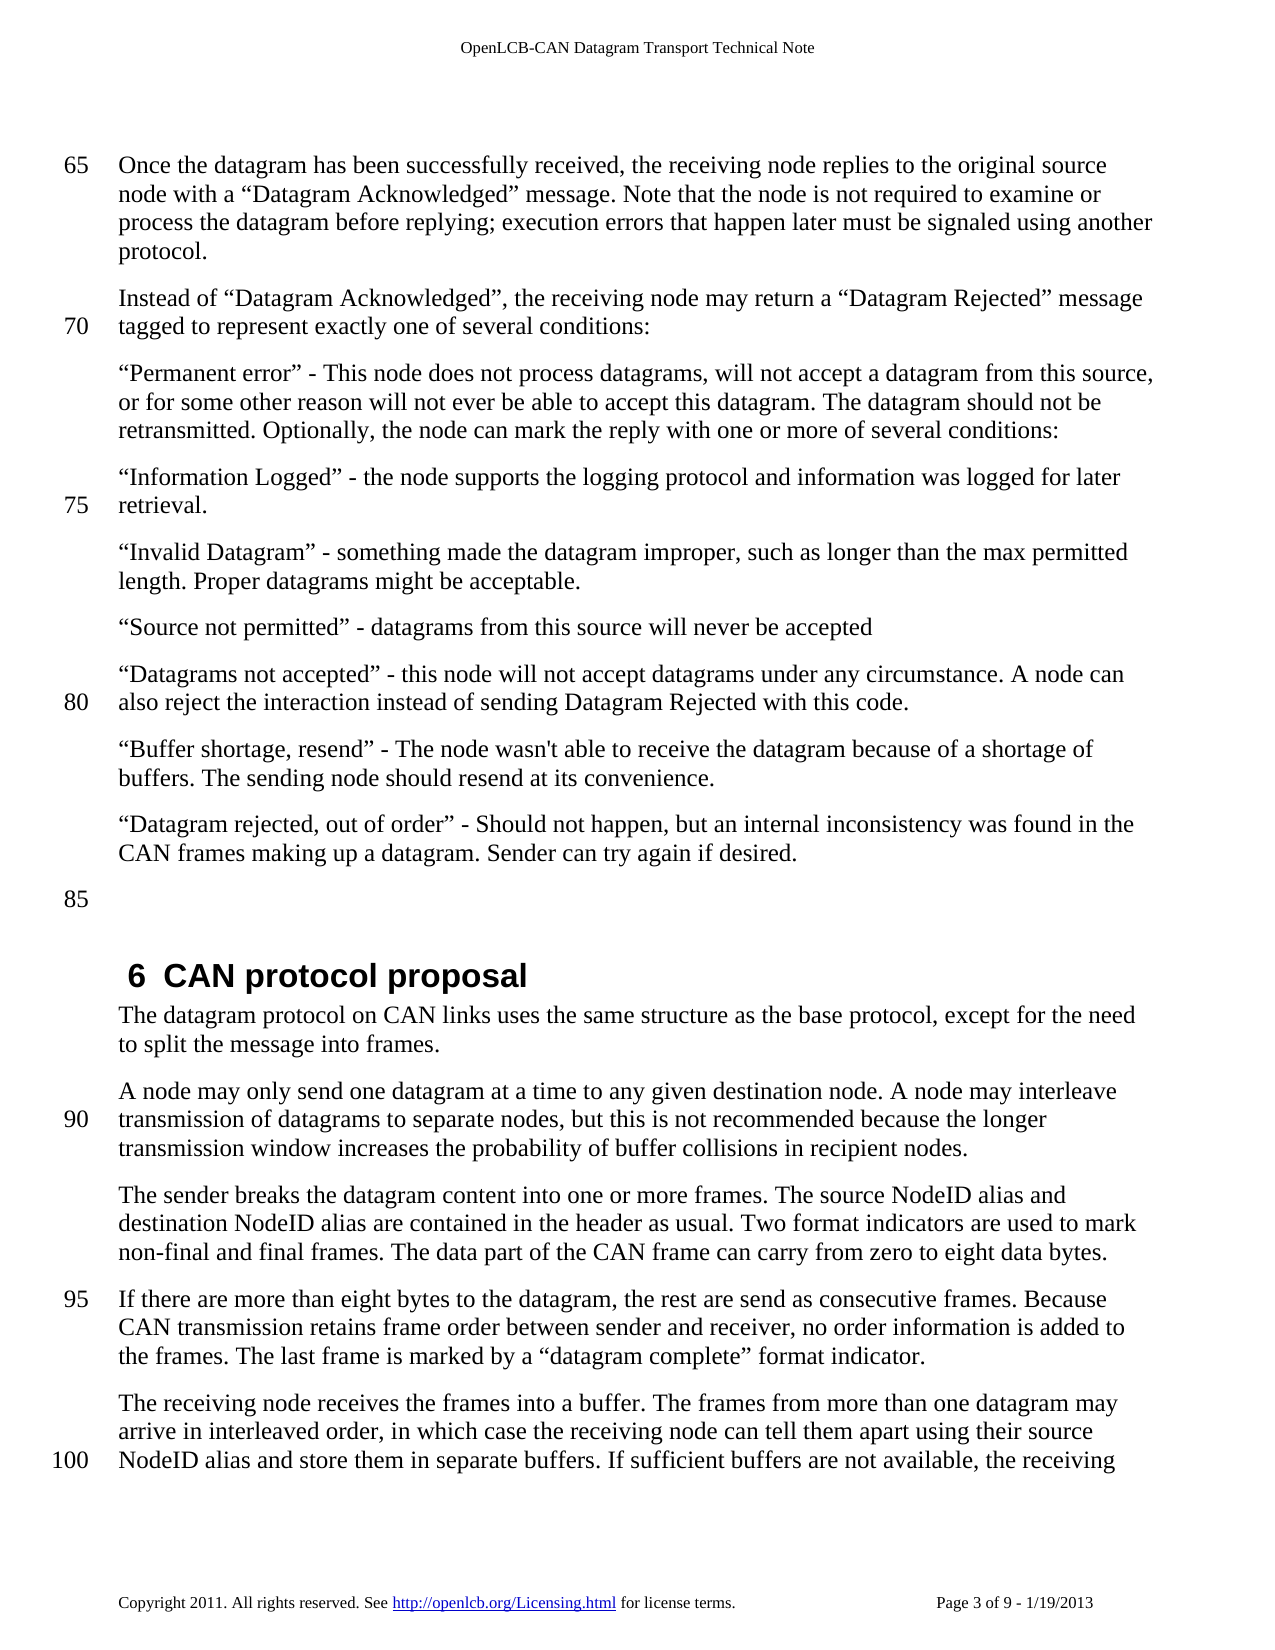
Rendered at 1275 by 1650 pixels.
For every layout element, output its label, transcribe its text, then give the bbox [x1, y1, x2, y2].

text “Permanent error” - This node does not process datagrams, will not accept a datagram from this source, or for some other reason will not ever be able to accept this datagram. The datagram should not be retransmitted. Optionally, the node can mark the reply with one or more of several conditions: [118, 358, 1157, 444]
text “Datagram rejected, out of order” - Should not happen, but an internal inconsistency was found in the CAN frames making up a datagram. Sender can try again if desired. [118, 809, 1157, 867]
text “Information Logged” - the node supports the logging protocol and information was logged for later retrieval. [118, 462, 1157, 519]
subtitle CAN protocol proposal [118, 956, 1157, 994]
text A node may only send one datagram at a time to any given destination node. A node may interleave transmission of datagrams to separate nodes, but this is not recommended because the longer transmission window increases the probability of buffer collisions in recipient nodes. [118, 1076, 1157, 1162]
text The sender breaks the datagram content into one or more frames. The source NodeID alias and destination NodeID alias are contained in the header as usual. Two format indicators are used to mark non-final and final frames. The data part of the CAN frame can carry from zero to eight data bytes. [118, 1180, 1157, 1266]
text Once the datagram has been successfully received, the receiving node replies to the original source node with a “Datagram Acknowledged” message. Note that the node is not required to examine or process the datagram before replying; execution errors that happen later must be signaled using another protocol. [118, 150, 1157, 265]
text The datagram protocol on CAN links uses the same structure as the base protocol, except for the need to split the message into frames. [118, 1001, 1157, 1058]
text “Buffer shortage, resend” - The node wasn't able to receive the datagram because of a shortage of buffers. The sending node should resend at its convenience. [118, 734, 1157, 791]
text “Source not permitted” - datagrams from this source will never be accepted [118, 612, 1157, 641]
text “Invalid Datagram” - something made the datagram improper, such as longer than the max permitted length. Proper datagrams might be acceptable. [118, 537, 1157, 594]
text The receiving node receives the frames into a buffer. The frames from more than one datagram may arrive in interleaved order, in which case the receiving node can tell them apart using their source NodeID alias and store them in separate buffers. If sufficient buffers are not available, the receiving [118, 1388, 1157, 1474]
text If there are more than eight bytes to the datagram, the rest are send as consecutive frames. Because CAN transmission retains frame order between sender and receiver, no order information is added to the frames. The last frame is marked by a “datagram complete” format indicator. [118, 1284, 1157, 1370]
text Instead of “Datagram Acknowledged”, the receiving node may return a “Datagram Rejected” message tagged to represent exactly one of several conditions: [118, 283, 1157, 340]
text “Datagrams not accepted” - this node will not accept datagrams under any circumstance. A node can also reject the interaction instead of sending Datagram Rejected with this code. [118, 659, 1157, 716]
